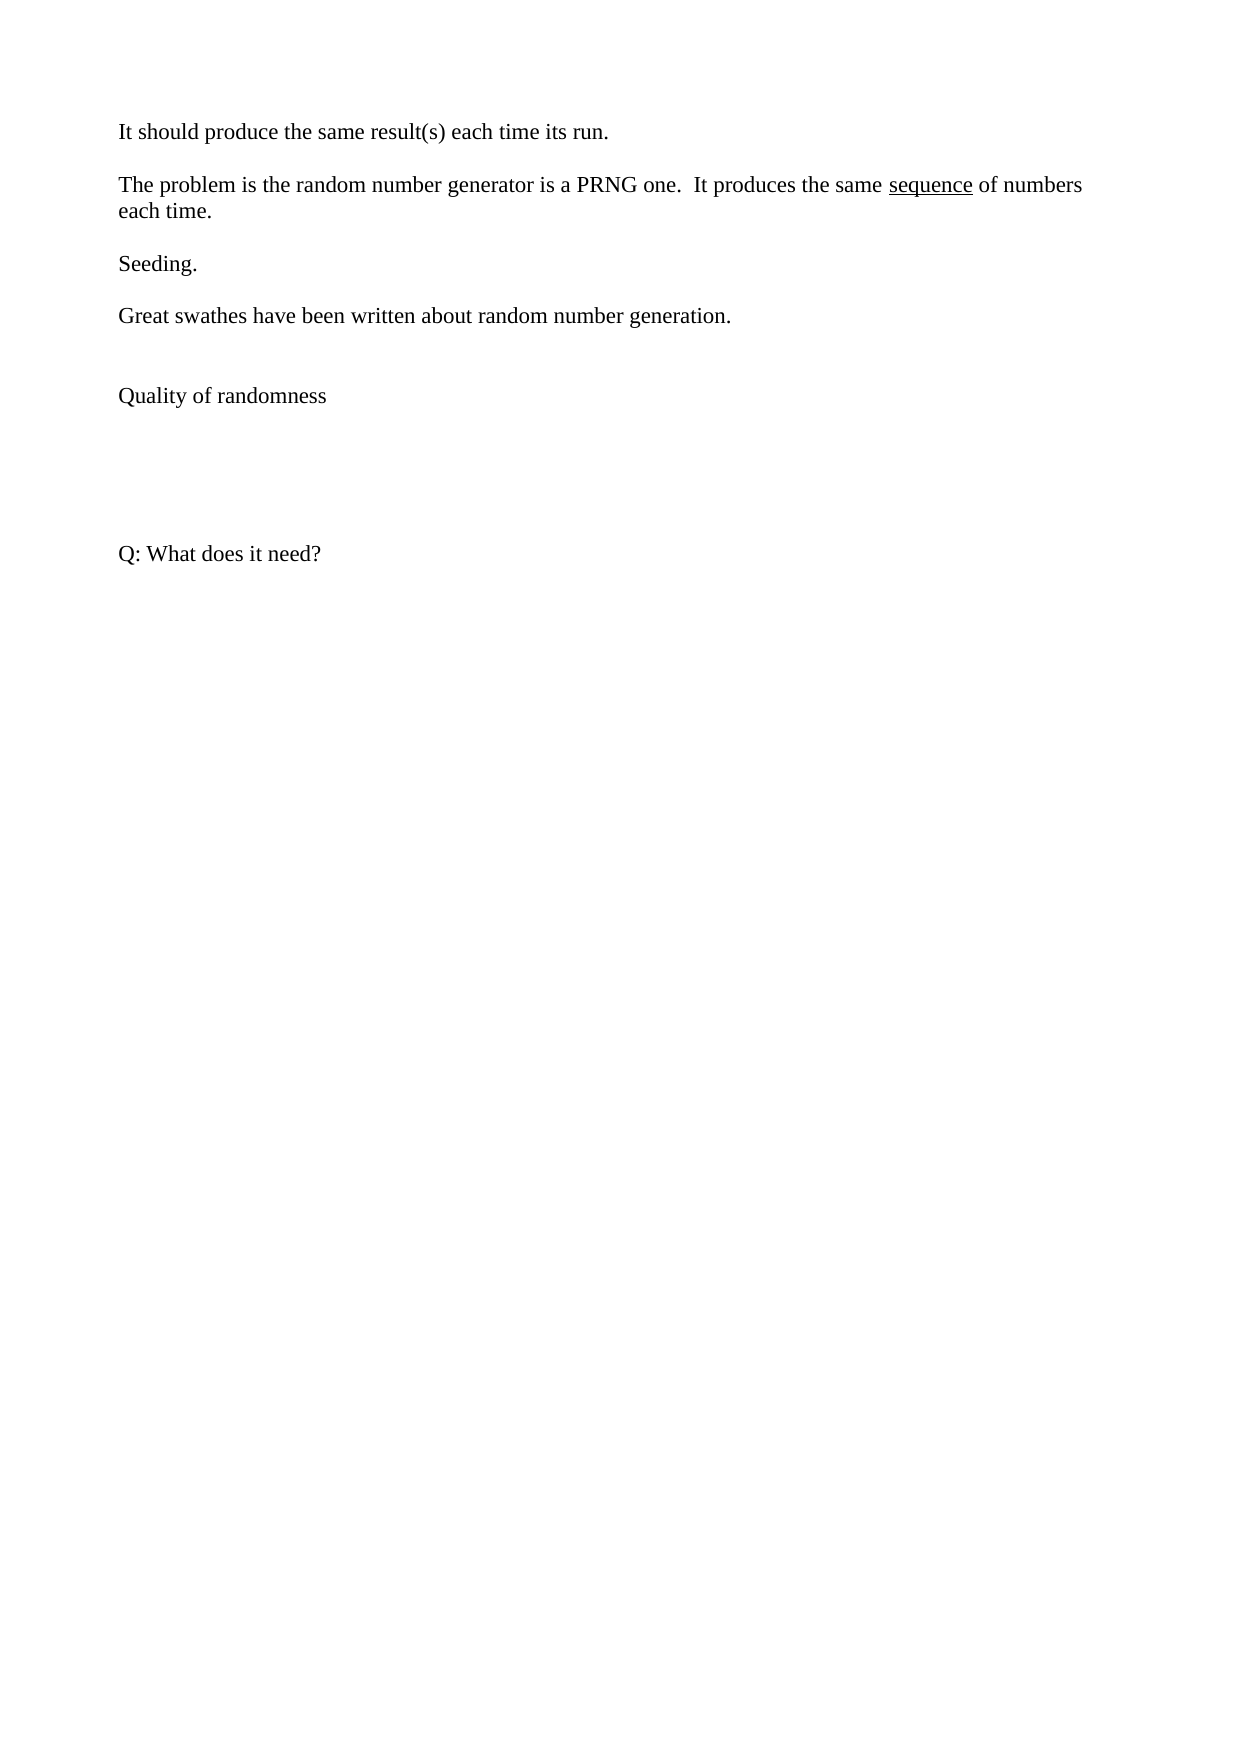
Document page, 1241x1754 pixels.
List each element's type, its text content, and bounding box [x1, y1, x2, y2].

text Seeding. [118, 250, 1122, 276]
text It should produce the same result(s) each time its run. [118, 118, 1122, 144]
text Quality of randomness [118, 382, 1122, 408]
text Great swathes have been written about random number generation. [118, 303, 1122, 329]
text The problem is the random number generator is a PRNG one. It produces the same sequence of numbers each time. [118, 171, 1122, 223]
text Q: What does it need? [118, 540, 1122, 566]
